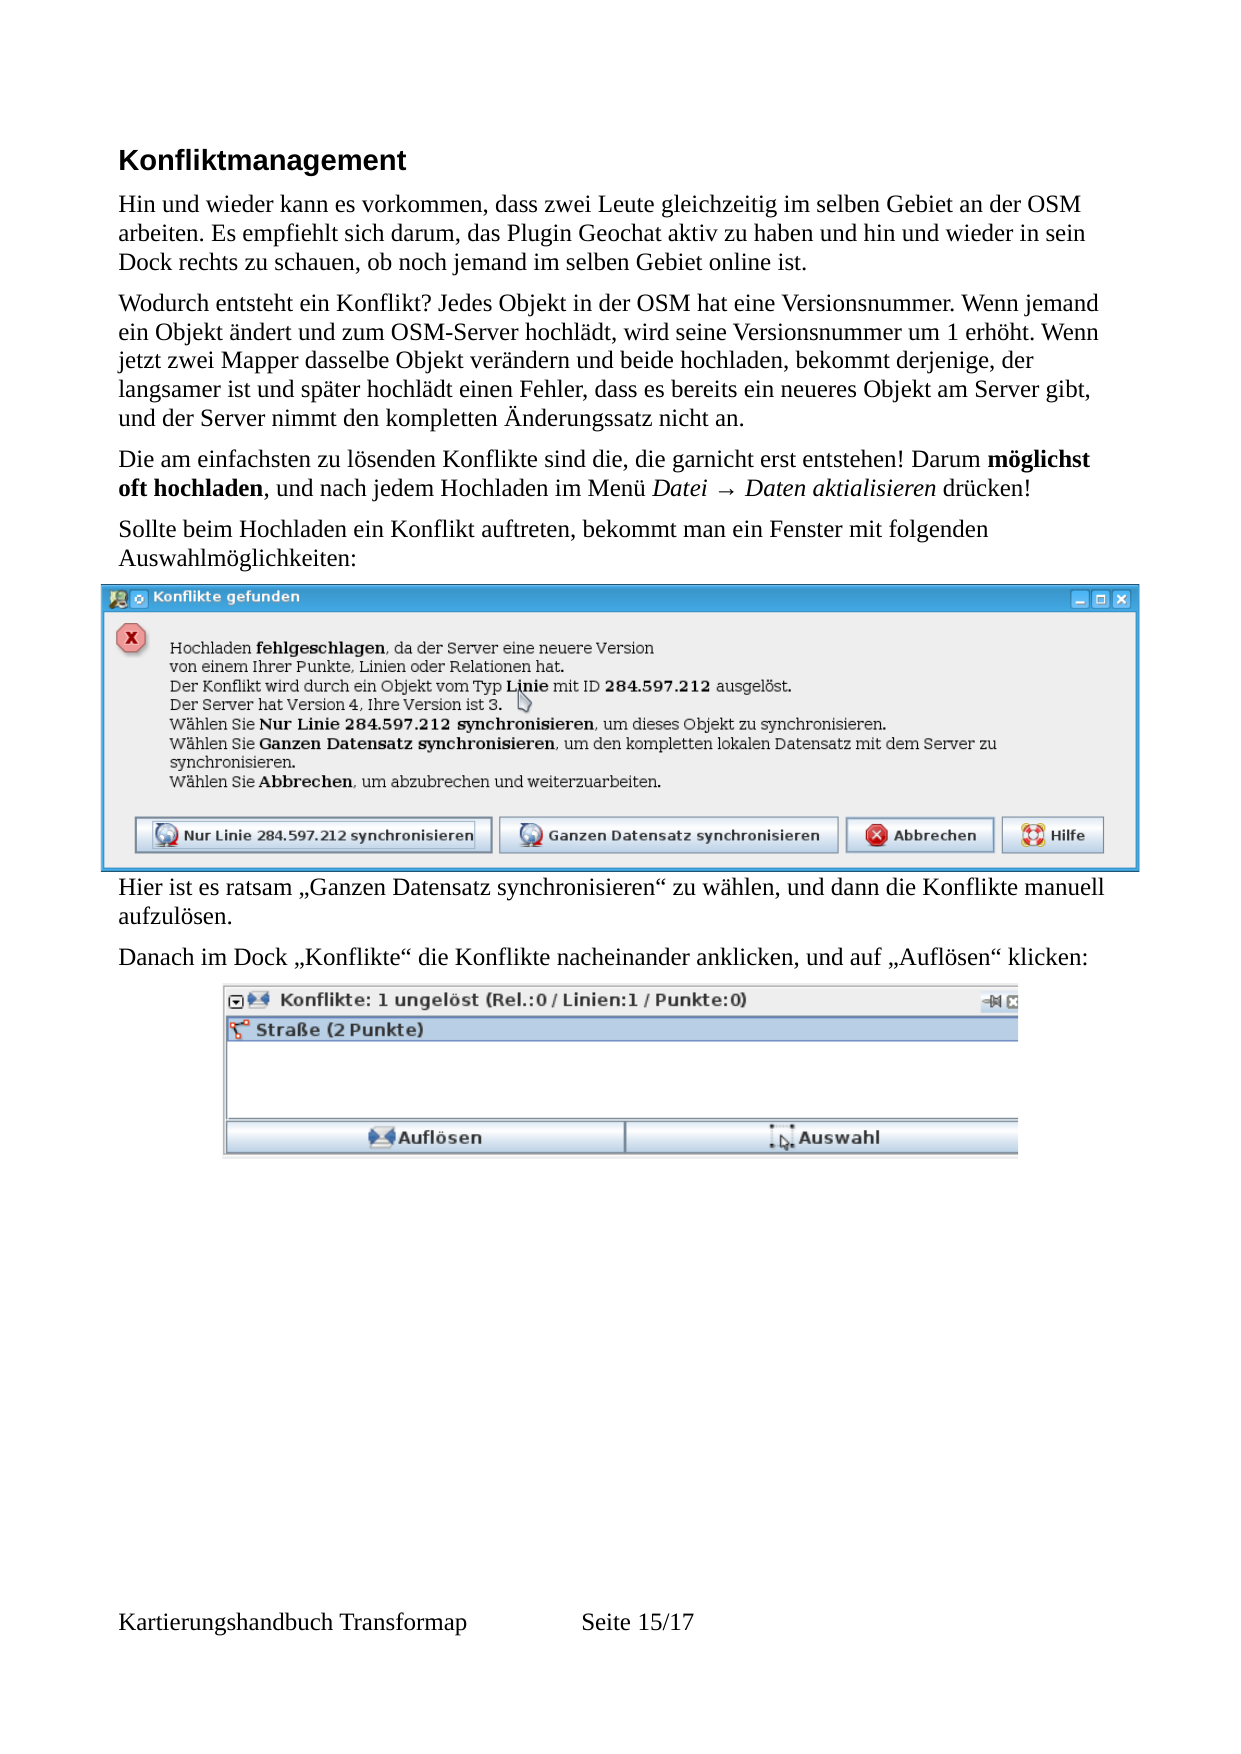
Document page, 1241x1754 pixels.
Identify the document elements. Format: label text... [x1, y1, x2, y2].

text Danach im Dock „Konflikte“ die Konflikte nacheinander anklicken, und auf „Auflösen“ klicken: [118, 942, 1122, 971]
subtitle Konfliktmanagement [118, 143, 1122, 177]
text Hin und wieder kann es vorkommen, dass zwei Leute gleichzeitig im selben Gebiet an der OSM arbeiten. Es empfiehlt sich darum, das Plugin Geochat aktiv zu haben und hin und wieder in sein Dock rechts zu schauen, ob noch jemand im selben Gebiet online ist. [118, 189, 1122, 275]
text Hier ist es ratsam „Ganzen Datensatz synchronisieren“ zu wählen, und dann die Konflikte manuell aufzulösen. [118, 872, 1122, 929]
picture [222, 983, 1019, 1159]
text Sollte beim Hochladen ein Konflikt auftreten, bekommt man ein Fenster mit folgenden Auswahlmöglichkeiten: [118, 514, 1122, 572]
text Wodurch entsteht ein Konflikt? Jedes Objekt in der OSM hat eine Versionsnummer. Wenn jemand ein Objekt ändert und zum OSM-Server hochlädt, wird seine Versionsnummer um 1 erhöht. Wenn jetzt zwei Mapper dasselbe Objekt verändern und beide hochladen, bekommt derjenige, der langsamer ist und später hochlädt einen Fehler, dass es bereits ein neueres Objekt am Server gibt, und der Server nimmt den kompletten Änderungssatz nicht an. [118, 288, 1122, 432]
text Die am einfachsten zu lösenden Konflikte sind die, die garnicht erst entstehen! Darum möglichst oft hochladen, und nach jedem Hochladen im Menü Datei → Daten aktialisieren drücken! [118, 444, 1122, 502]
picture [100, 584, 1140, 872]
